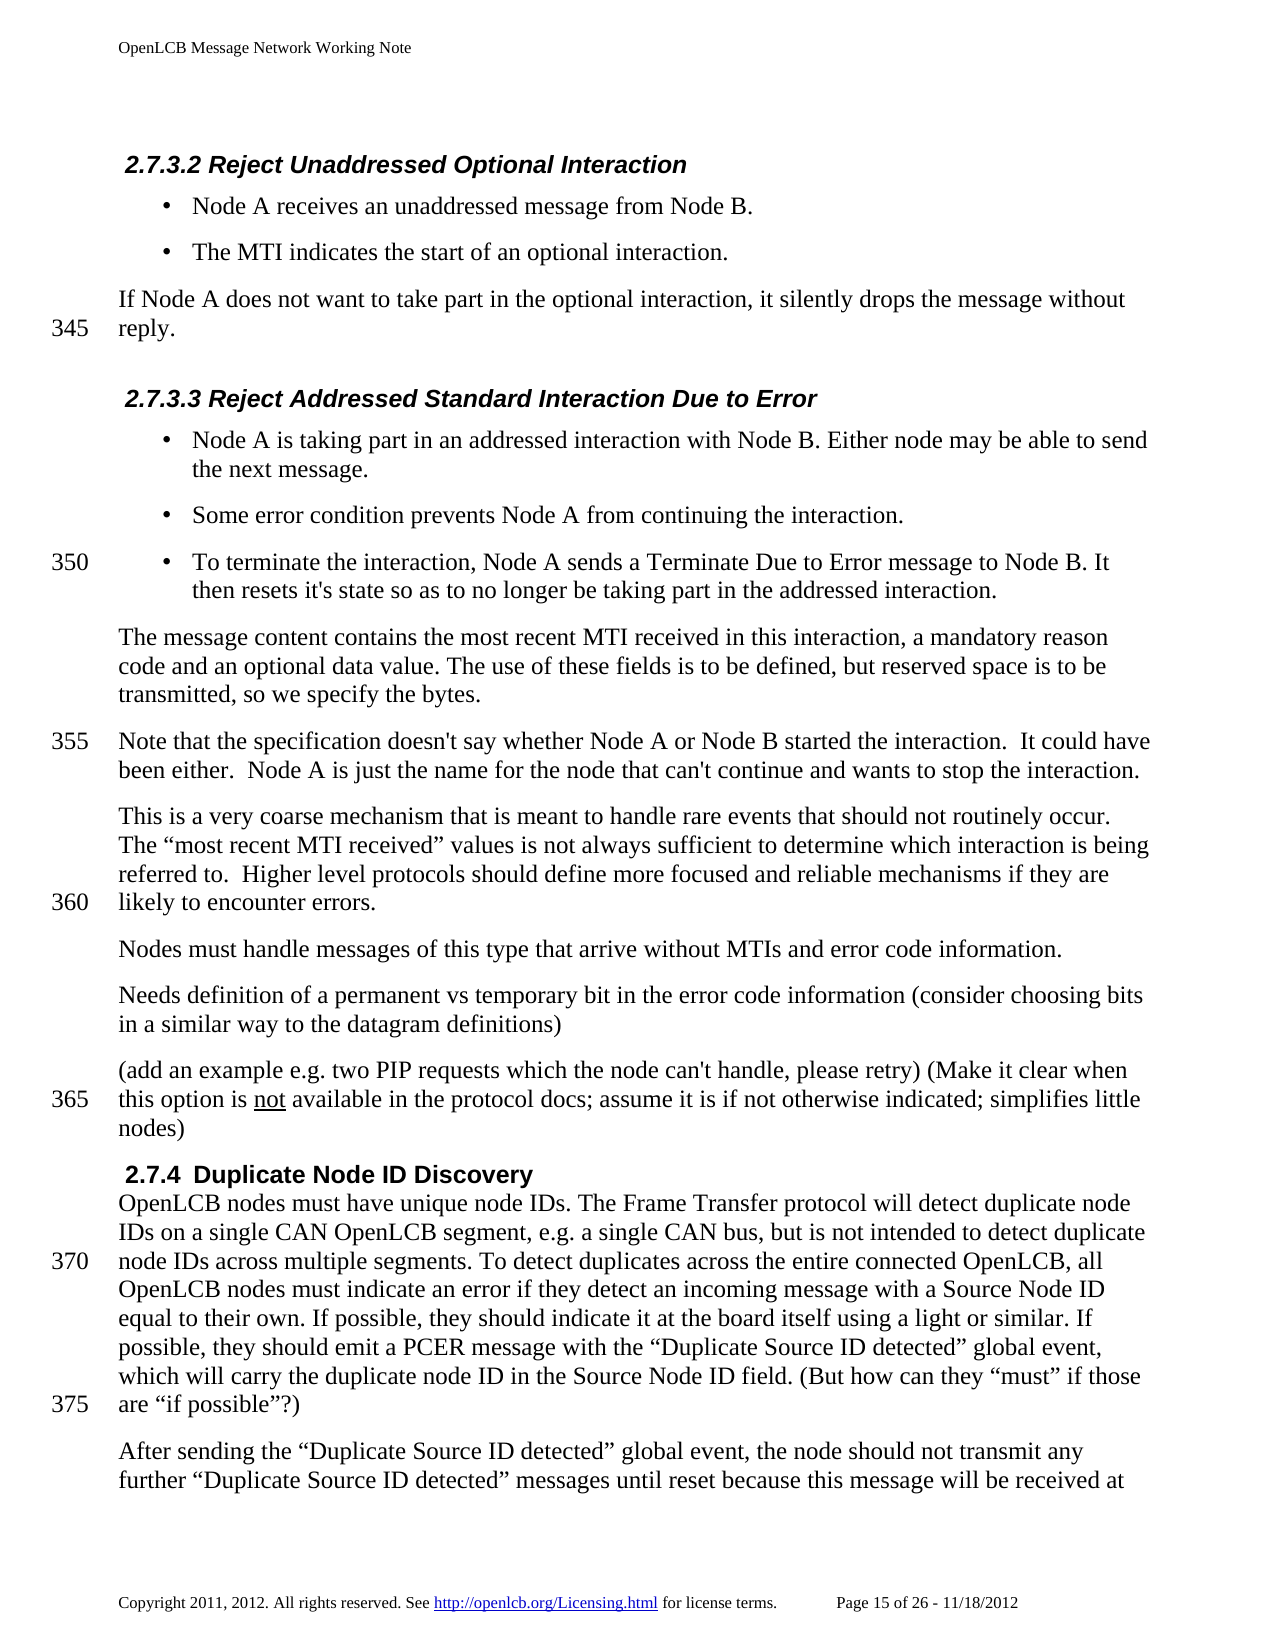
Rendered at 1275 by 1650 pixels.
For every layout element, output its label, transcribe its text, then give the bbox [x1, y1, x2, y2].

subtitle Duplicate Node ID Discovery [118, 1159, 1157, 1188]
list Some error condition prevents Node A from continuing the interaction. [162, 500, 1157, 529]
text Note that the specification doesn't say whether Node A or Node B started the interaction. It could have been either. Node A is just the name for the node that can't continue and wants to stop the interaction. [118, 726, 1157, 783]
text This is a very coarse mechanism that is meant to handle rare events that should not routinely occur. The “most recent MTI received” values is not always sufficient to determine which interaction is being referred to. Higher level protocols should define more focused and reliable mechanisms if they are likely to encounter errors. [118, 801, 1157, 916]
list Node A receives an unaddressed message from Node B. [162, 191, 1157, 220]
list Node A is taking part in an addressed interaction with Node B. Either node may be able to send the next message. [162, 425, 1157, 483]
list To terminate the interaction, Node A sends a Terminate Due to Error message to Node B. It then resets it's state so as to no longer be taking part in the addressed interaction. [162, 547, 1157, 604]
text If Node A does not want to take part in the optional interaction, it silently drops the message without reply. [118, 284, 1157, 341]
text Nodes must handle messages of this type that arrive without MTIs and error code information. [118, 934, 1157, 963]
subtitle Reject Unaddressed Optional Interaction [118, 150, 1157, 178]
subtitle Reject Addressed Standard Interaction Due to Error [118, 384, 1157, 413]
text Needs definition of a permanent vs temporary bit in the error code information (consider choosing bits in a similar way to the datagram definitions) [118, 980, 1157, 1038]
text (add an example e.g. two PIP requests which the node can't handle, please retry) (Make it clear when this option is not available in the protocol docs; assume it is if not otherwise indicated; simplifies little nodes) [118, 1056, 1157, 1142]
text The message content contains the most recent MTI received in this interaction, a mandatory reason code and an optional data value. The use of these fields is to be defined, but reserved space is to be transmitted, so we specify the bytes. [118, 622, 1157, 708]
text OpenLCB nodes must have unique node IDs. The Frame Transfer protocol will detect duplicate node IDs on a single CAN OpenLCB segment, e.g. a single CAN bus, but is not intended to detect duplicate node IDs across multiple segments. To detect duplicates across the entire connected OpenLCB, all OpenLCB nodes must indicate an error if they detect an incoming message with a Source Node ID equal to their own. If possible, they should indicate it at the board itself using a light or similar. If possible, they should emit a PCER message with the “Duplicate Source ID detected” global event, which will carry the duplicate node ID in the Source Node ID field. (But how can they “must” if those are “if possible”?) [118, 1188, 1157, 1418]
list The MTI indicates the start of an optional interaction. [162, 237, 1157, 266]
text After sending the “Duplicate Source ID detected” global event, the node should not transmit any further “Duplicate Source ID detected” messages until reset because this message will be received at [118, 1436, 1157, 1493]
